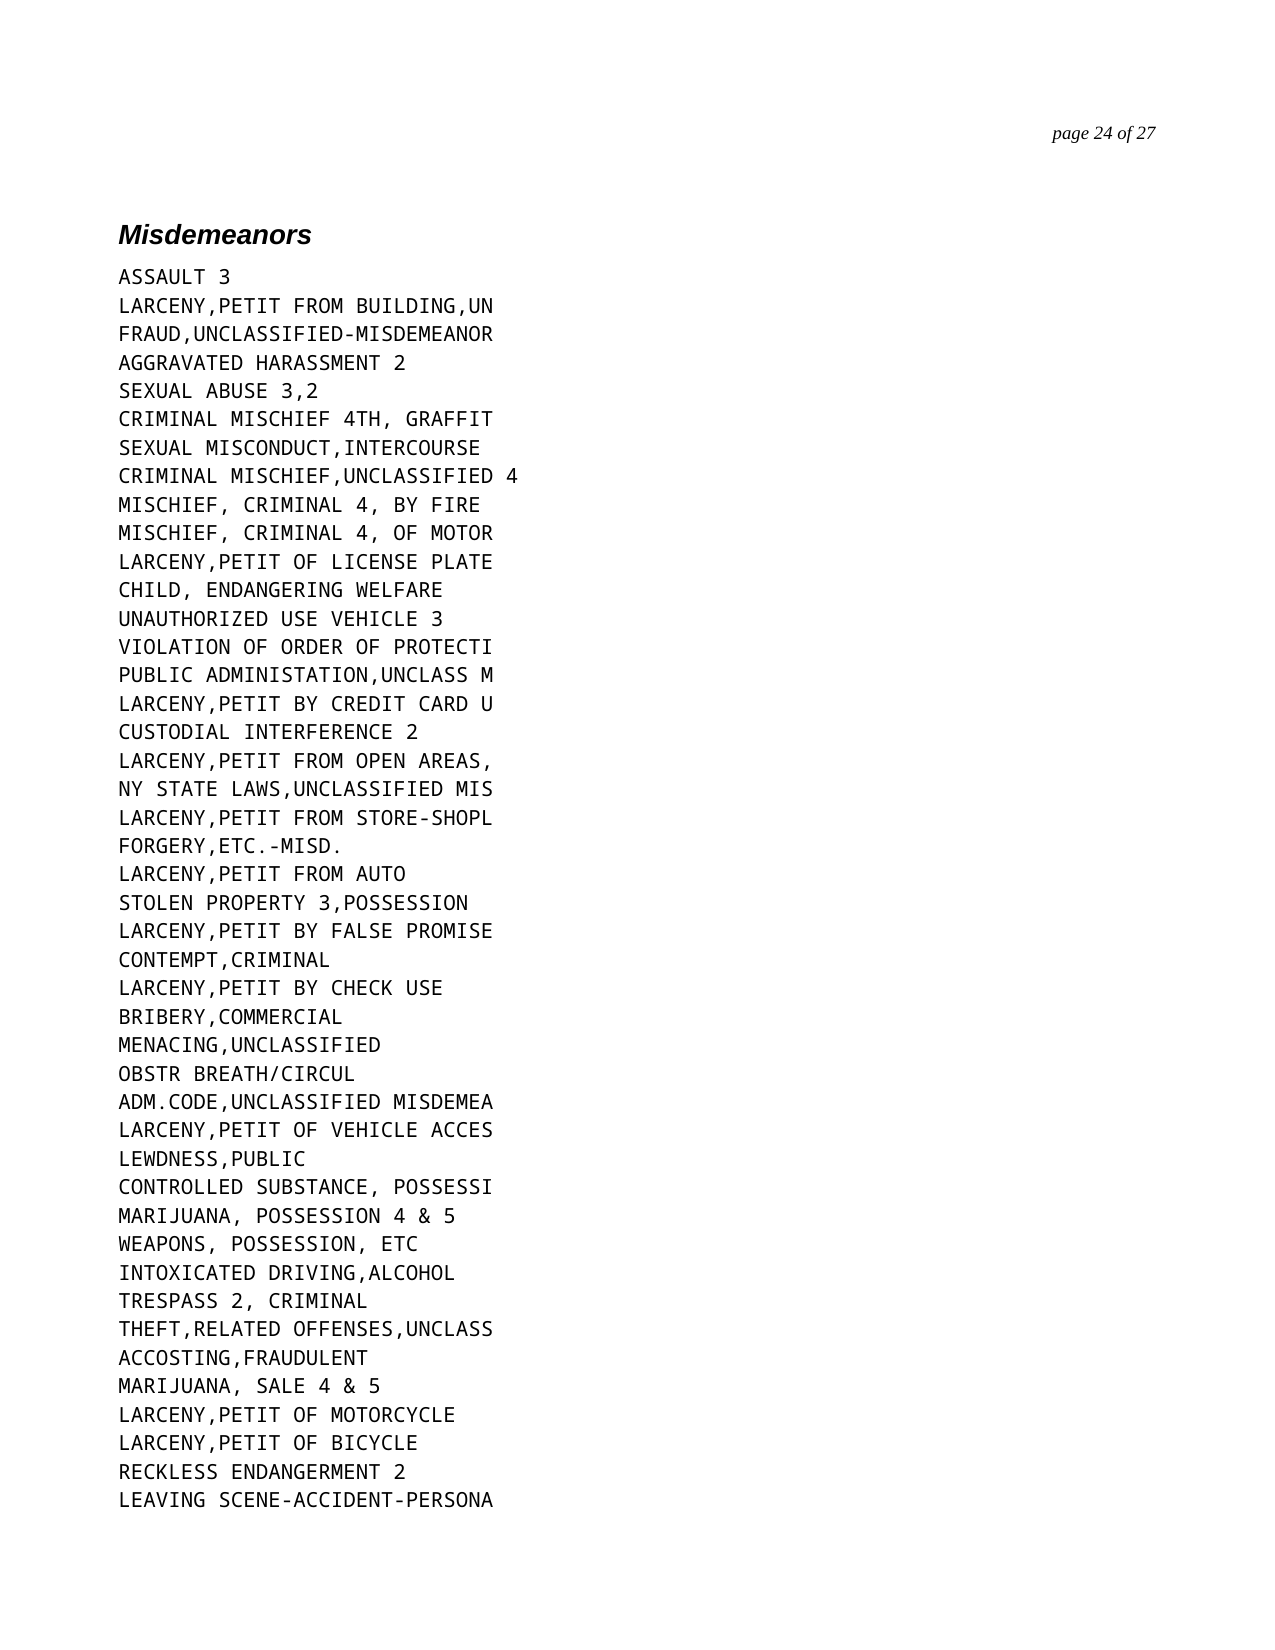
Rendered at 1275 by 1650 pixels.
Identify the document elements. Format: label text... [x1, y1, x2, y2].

text CONTROLLED SUBSTANCE, POSSESSI [118, 1172, 1157, 1201]
text PUBLIC ADMINISTATION,UNCLASS M [118, 661, 1157, 689]
text THEFT,RELATED OFFENSES,UNCLASS [118, 1314, 1157, 1343]
text CHILD, ENDANGERING WELFARE [118, 575, 1157, 604]
text WEAPONS, POSSESSION, ETC [118, 1229, 1157, 1258]
text LARCENY,PETIT OF BICYCLE [118, 1428, 1157, 1457]
text ASSAULT 3 [118, 262, 1157, 291]
text BRIBERY,COMMERCIAL [118, 1002, 1157, 1030]
text CONTEMPT,CRIMINAL [118, 945, 1157, 973]
subtitle Misdemeanors [118, 218, 1157, 250]
text LARCENY,PETIT FROM AUTO [118, 859, 1157, 888]
text LARCENY,PETIT OF MOTORCYCLE [118, 1400, 1157, 1428]
text SEXUAL MISCONDUCT,INTERCOURSE [118, 433, 1157, 461]
text AGGRAVATED HARASSMENT 2 [118, 348, 1157, 376]
text SEXUAL ABUSE 3,2 [118, 376, 1157, 404]
text MISCHIEF, CRIMINAL 4, BY FIRE [118, 490, 1157, 518]
text LARCENY,PETIT BY CREDIT CARD U [118, 689, 1157, 717]
text MARIJUANA, SALE 4 & 5 [118, 1371, 1157, 1400]
text ACCOSTING,FRAUDULENT [118, 1343, 1157, 1371]
text FORGERY,ETC.-MISD. [118, 831, 1157, 859]
text CUSTODIAL INTERFERENCE 2 [118, 717, 1157, 746]
text LEWDNESS,PUBLIC [118, 1144, 1157, 1172]
text LARCENY,PETIT FROM OPEN AREAS, [118, 746, 1157, 774]
text LARCENY,PETIT FROM BUILDING,UN [118, 291, 1157, 319]
text INTOXICATED DRIVING,ALCOHOL [118, 1258, 1157, 1286]
text UNAUTHORIZED USE VEHICLE 3 [118, 604, 1157, 632]
text LEAVING SCENE-ACCIDENT-PERSONA [118, 1485, 1157, 1514]
text LARCENY,PETIT BY FALSE PROMISE [118, 916, 1157, 945]
text CRIMINAL MISCHIEF,UNCLASSIFIED 4 [118, 461, 1157, 490]
text MENACING,UNCLASSIFIED [118, 1030, 1157, 1059]
text ADM.CODE,UNCLASSIFIED MISDEMEA [118, 1087, 1157, 1116]
text STOLEN PROPERTY 3,POSSESSION [118, 888, 1157, 916]
text MISCHIEF, CRIMINAL 4, OF MOTOR [118, 518, 1157, 547]
text LARCENY,PETIT OF LICENSE PLATE [118, 547, 1157, 575]
text NY STATE LAWS,UNCLASSIFIED MIS [118, 774, 1157, 803]
text RECKLESS ENDANGERMENT 2 [118, 1457, 1157, 1485]
text CRIMINAL MISCHIEF 4TH, GRAFFIT [118, 404, 1157, 433]
text TRESPASS 2, CRIMINAL [118, 1286, 1157, 1314]
text OBSTR BREATH/CIRCUL [118, 1059, 1157, 1087]
text LARCENY,PETIT FROM STORE-SHOPL [118, 803, 1157, 831]
text FRAUD,UNCLASSIFIED-MISDEMEANOR [118, 319, 1157, 348]
text MARIJUANA, POSSESSION 4 & 5 [118, 1201, 1157, 1229]
text VIOLATION OF ORDER OF PROTECTI [118, 632, 1157, 661]
text LARCENY,PETIT OF VEHICLE ACCES [118, 1116, 1157, 1144]
text LARCENY,PETIT BY CHECK USE [118, 973, 1157, 1002]
